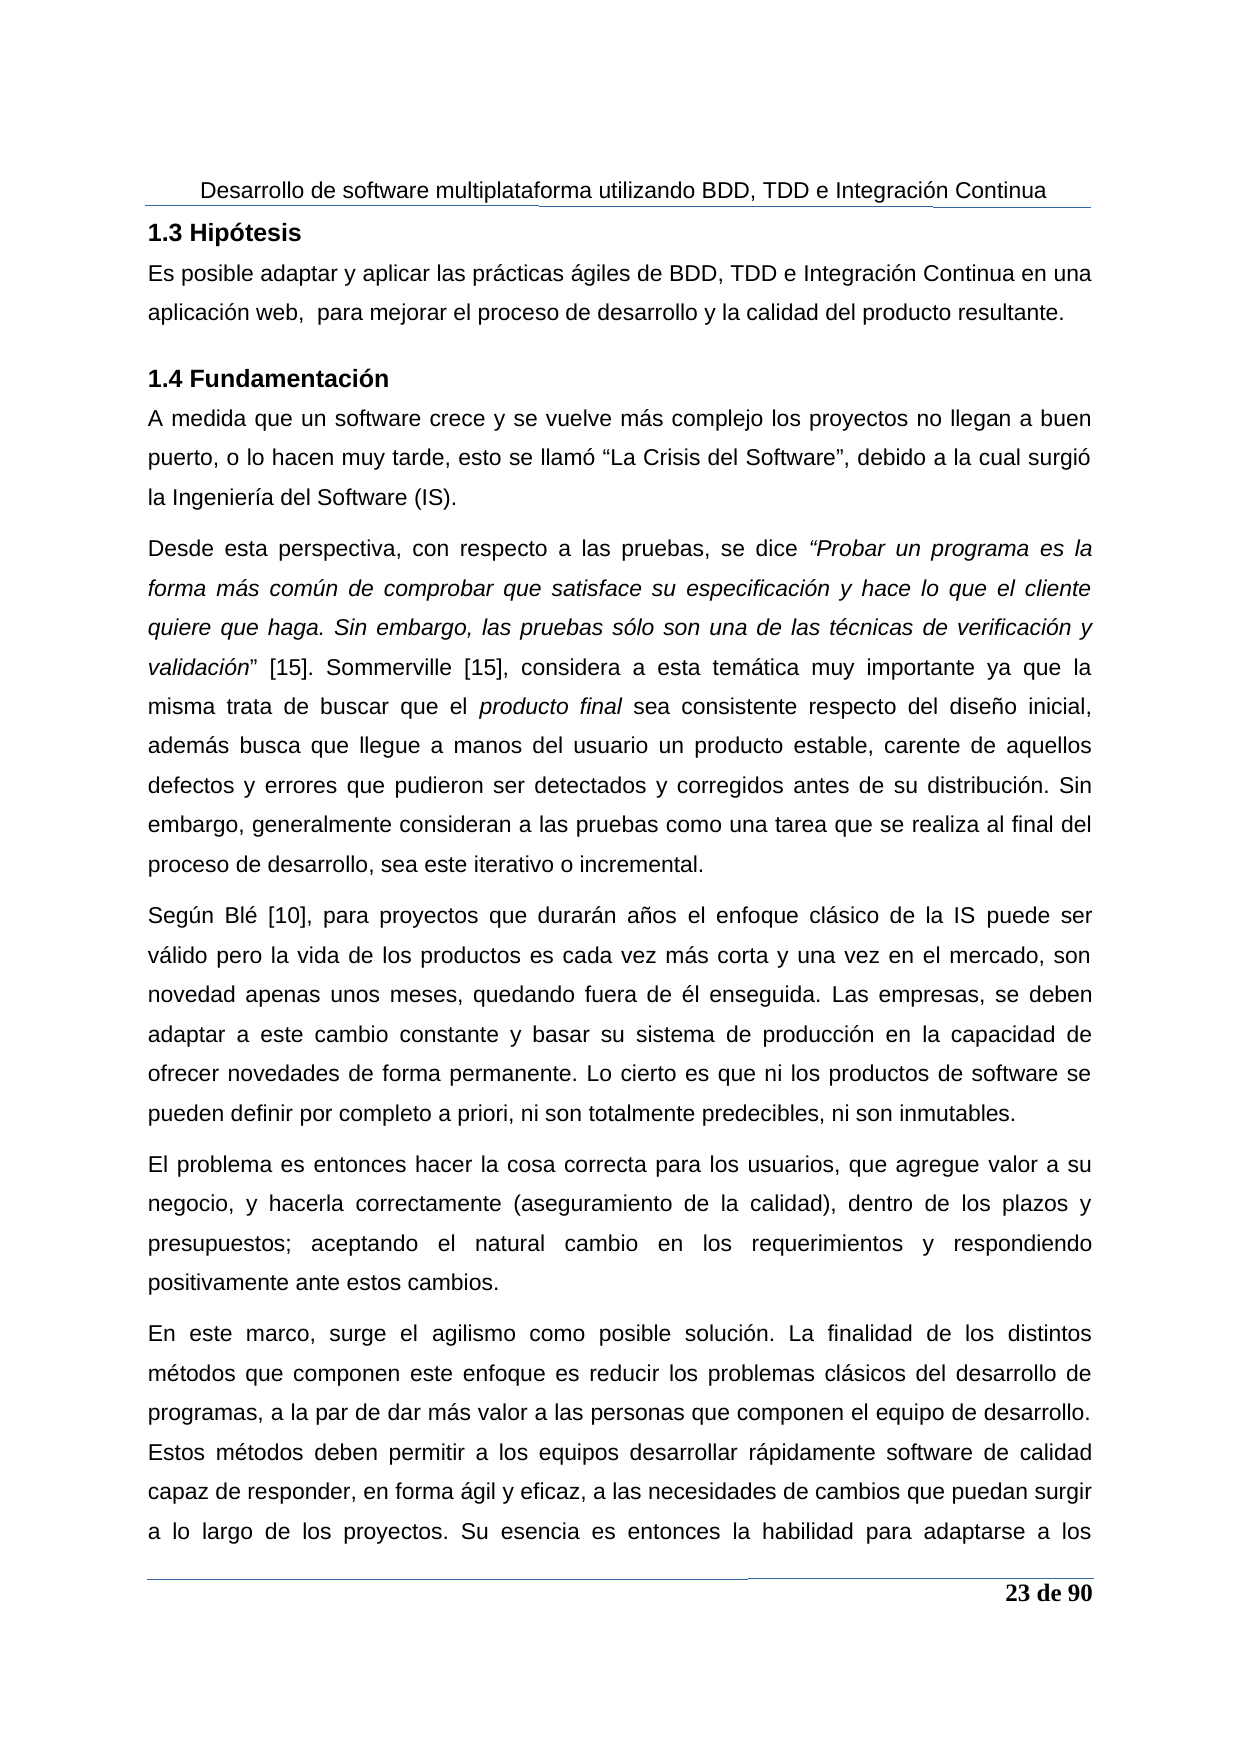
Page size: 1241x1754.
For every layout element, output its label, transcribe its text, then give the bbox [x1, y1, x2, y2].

text Es posible adaptar y aplicar las prácticas ágiles de BDD, TDD e Integración Continua en una aplicación web, para mejorar el proceso de desarrollo y la calidad del producto resultante. [148, 259, 1093, 325]
text Desde esta perspectiva, con respecto a las pruebas, se dice “Probar un programa es la forma más común de comprobar que satisface su especificación y hace lo que el cliente quiere que haga. Sin embargo, las pruebas sólo son una de las técnicas de verificación y validación” [15]. Sommerville [15], considera a esta temática muy importante ya que la misma trata de buscar que el producto final sea consistente respecto del diseño inicial, además busca que llegue a manos del usuario un producto estable, carente de aquellos defectos y errores que pudieron ser detectados y corregidos antes de su distribución. Sin embargo, generalmente consideran a las pruebas como una tarea que se realiza al final del proceso de desarrollo, sea este iterativo o incremental. [148, 535, 1093, 877]
text En este marco, surge el agilismo como posible solución. La finalidad de los distintos métodos que componen este enfoque es reducir los problemas clásicos del desarrollo de programas, a la par de dar más valor a las personas que componen el equipo de desarrollo. Estos métodos deben permitir a los equipos desarrollar rápidamente software de calidad capaz de responder, en forma ágil y eficaz, a las necesidades de cambios que puedan surgir a lo largo de los proyectos. Su esencia es entonces la habilidad para adaptarse a los [148, 1320, 1093, 1544]
subtitle 1.3 Hipótesis [148, 218, 1093, 247]
text A medida que un software crece y se vuelve más complejo los proyectos no llegan a buen puerto, o lo hacen muy tarde, esto se llamó “La Crisis del Software”, debido a la cual surgió la Ingeniería del Software (IS). [148, 405, 1093, 510]
text Según Blé [10], para proyectos que durarán años el enfoque clásico de la IS puede ser válido pero la vida de los productos es cada vez más corta y una vez en el mercado, son novedad apenas unos meses, quedando fuera de él enseguida. Las empresas, se deben adaptar a este cambio constante y basar su sistema de producción en la capacidad de ofrecer novedades de forma permanente. Lo cierto es que ni los productos de software se pueden definir por completo a priori, ni son totalmente predecibles, ni son inmutables. [148, 902, 1093, 1126]
subtitle 1.4 Fundamentación [148, 363, 1093, 392]
text El problema es entonces hacer la cosa correcta para los usuarios, que agregue valor a su negocio, y hacerla correctamente (aseguramiento de la calidad), dentro de los plazos y presupuestos; aceptando el natural cambio en los requerimientos y respondiendo positivamente ante estos cambios. [148, 1151, 1093, 1296]
